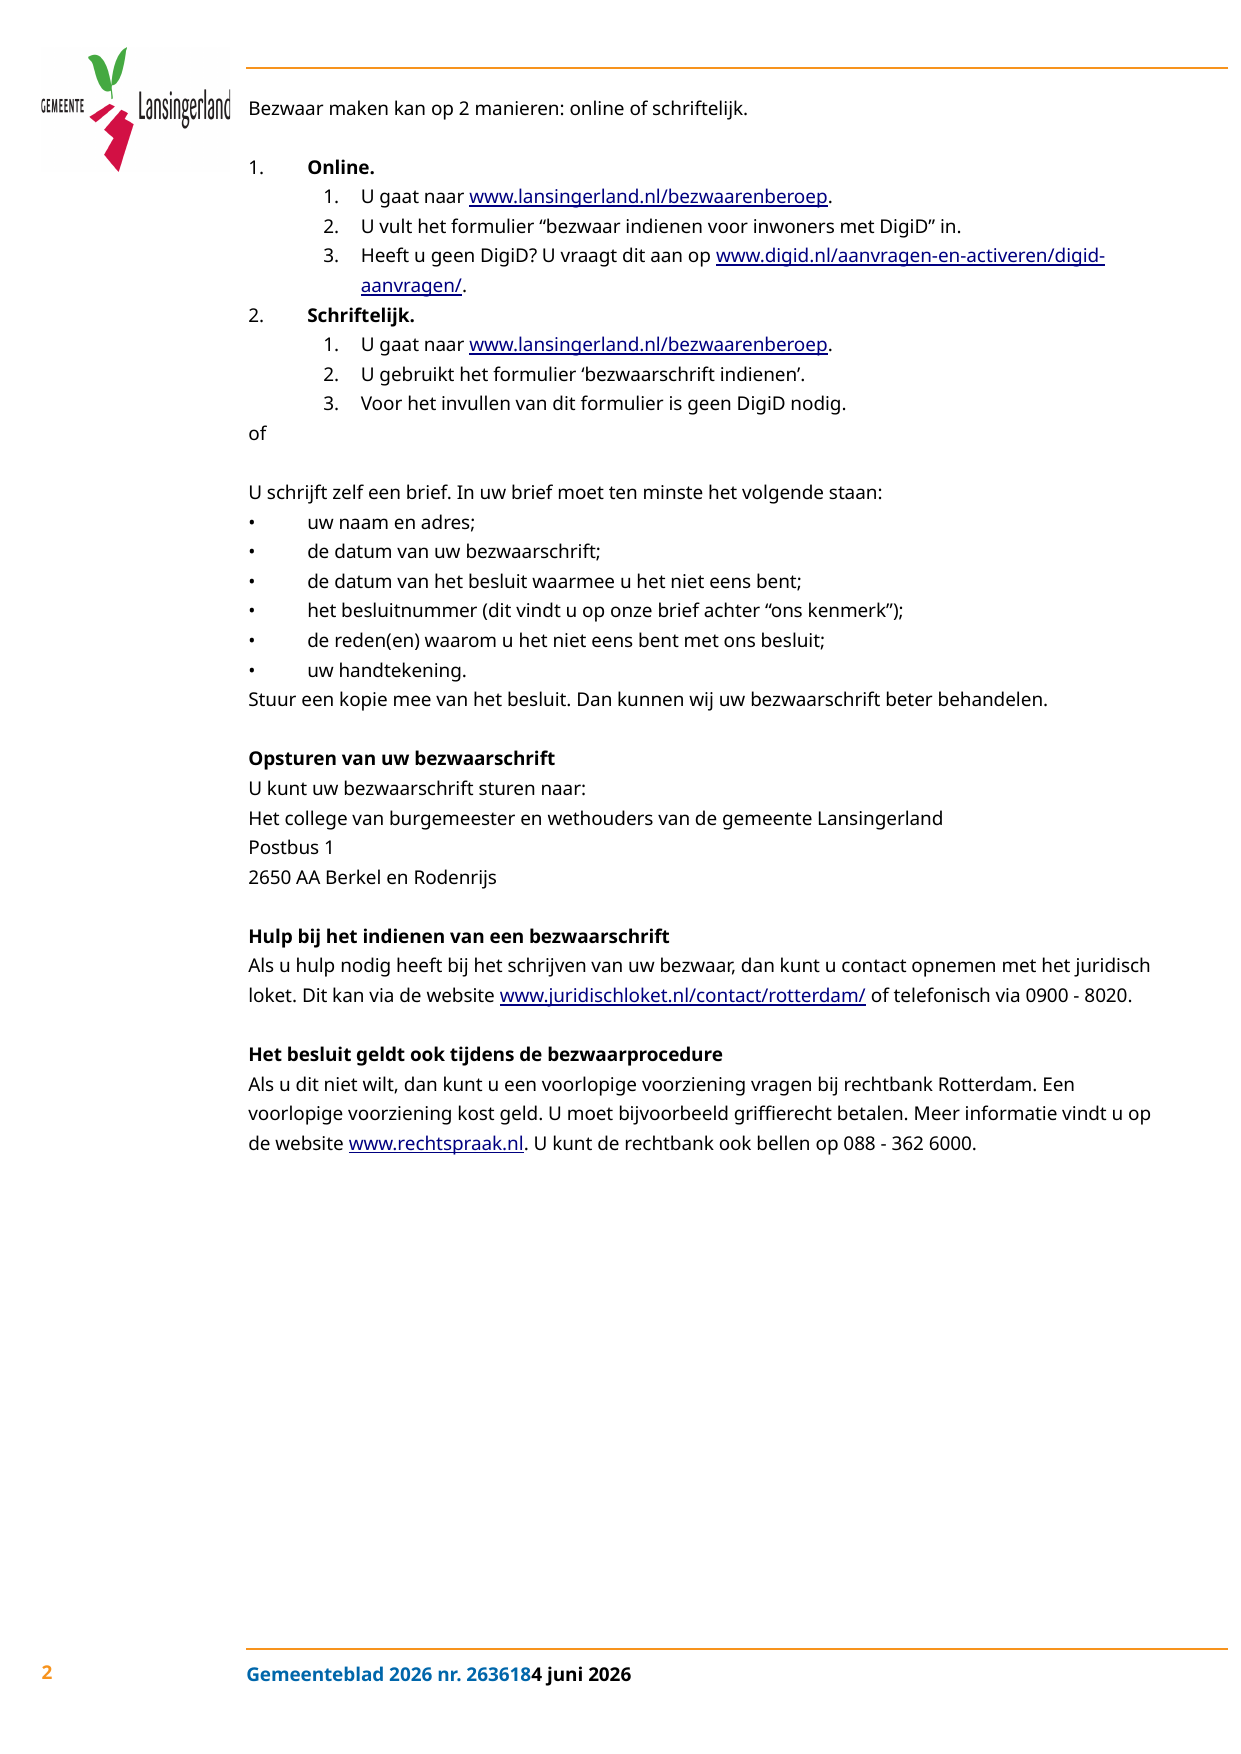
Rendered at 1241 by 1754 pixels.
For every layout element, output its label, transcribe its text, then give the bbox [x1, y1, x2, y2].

text U schrijft zelf een brief. In uw brief moet ten minste het volgende staan: [248, 479, 1152, 505]
text Postbus 1 [248, 834, 1152, 860]
list Schriftelijk. [248, 302, 1152, 328]
list U gaat naar www.lansingerland.nl/bezwaarenberoep. [323, 331, 1152, 357]
text Als u dit niet wilt, dan kunt u een voorlopige voorziening vragen bij rechtbank Rotterdam. Een voorlopige voorziening kost geld. U moet bijvoorbeeld griffierecht betalen. Meer informatie vindt u op de website www.rechtspraak.nl. U kunt de rechtbank ook bellen op 088 - 362 6000. [248, 1071, 1152, 1156]
list Heeft u geen DigiD? U vraagt dit aan op www.digid.nl/aanvragen-en-activeren/digid-aanvragen/. [323, 243, 1152, 298]
list uw handtekening. [248, 657, 1152, 683]
text of [248, 420, 1152, 446]
text Als u hulp nodig heeft bij het schrijven van uw bezwaar, dan kunt u contact opnemen met het juridisch loket. Dit kan via de website www.juridischloket.nl/contact/rotterdam/ of telefonisch via 0900 - 8020. [248, 953, 1152, 1008]
list de reden(en) waarom u het niet eens bent met ons besluit; [248, 627, 1152, 653]
text Het besluit geldt ook tijdens de bezwaarprocedure [248, 1041, 1152, 1067]
text 2650 AA Berkel en Rodenrijs [248, 864, 1152, 890]
picture [41, 47, 231, 172]
text Stuur een kopie mee van het besluit. Dan kunnen wij uw bezwaarschrift beter behandelen. [248, 686, 1152, 712]
list de datum van uw bezwaarschrift; [248, 538, 1152, 564]
list de datum van het besluit waarmee u het niet eens bent; [248, 568, 1152, 594]
list Voor het invullen van dit formulier is geen DigiD nodig. [323, 391, 1152, 416]
list het besluitnummer (dit vindt u op onze brief achter “ons kenmerk”); [248, 598, 1152, 623]
list Online. [248, 154, 1152, 180]
list U gebruikt het formulier ‘bezwaarschrift indienen’. [323, 361, 1152, 387]
text Opsturen van uw bezwaarschrift [248, 746, 1152, 771]
text Bezwaar maken kan op 2 manieren: online of schriftelijk. [248, 95, 1152, 121]
list U gaat naar www.lansingerland.nl/bezwaarenberoep. [323, 183, 1152, 209]
text U kunt uw bezwaarschrift sturen naar: [248, 775, 1152, 801]
text Hulp bij het indienen van een bezwaarschrift [248, 923, 1152, 949]
list uw naam en adres; [248, 509, 1152, 535]
list U vult het formulier “bezwaar indienen voor inwoners met DigiD” in. [323, 213, 1152, 239]
text Het college van burgemeester en wethouders van de gemeente Lansingerland [248, 805, 1152, 831]
